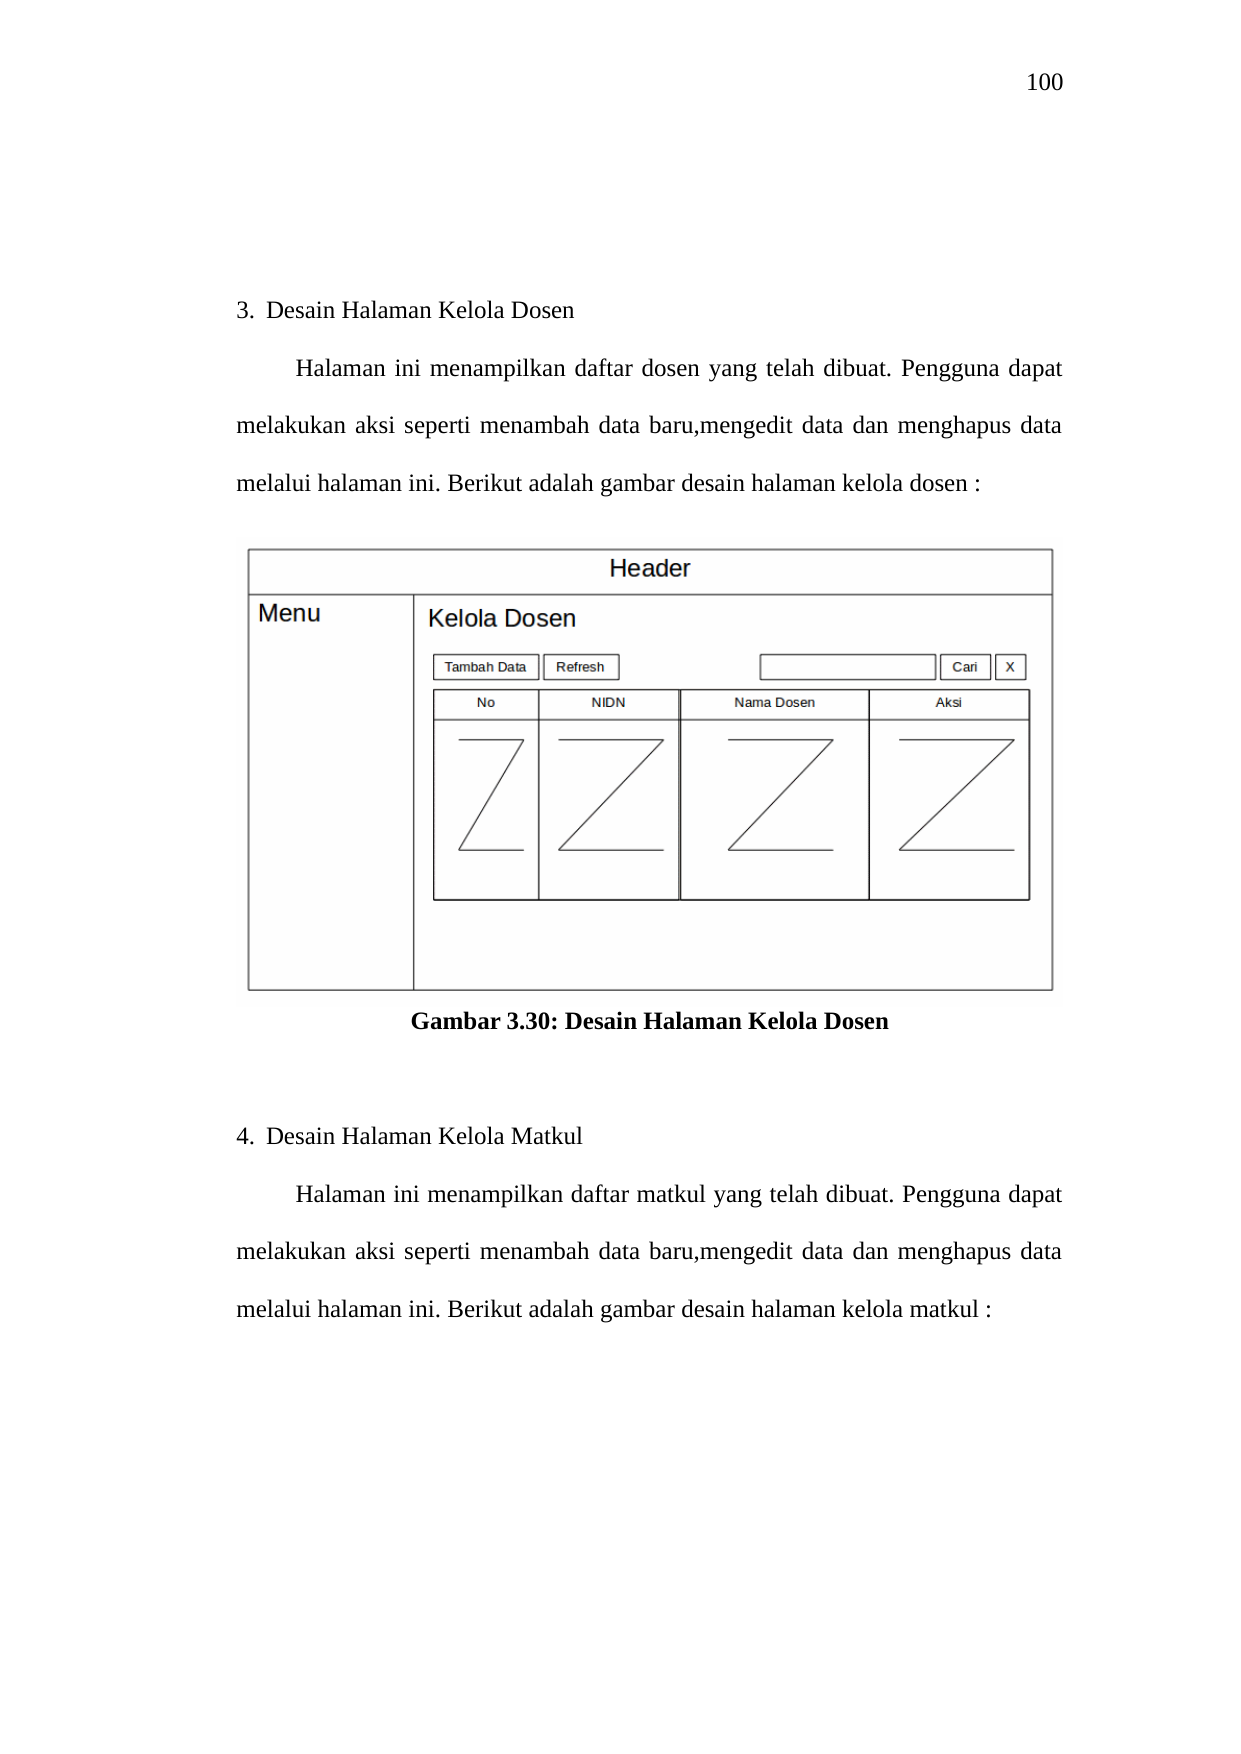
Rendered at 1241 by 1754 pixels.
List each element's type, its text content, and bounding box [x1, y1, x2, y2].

text Halaman ini menampilkan daftar matkul yang telah dibuat. Pengguna dapat melakukan aksi seperti menambah data baru,mengedit data dan menghapus data melalui halaman ini. Berikut adalah gambar desain halaman kelola matkul : [236, 1179, 1063, 1322]
text Halaman ini menampilkan daftar dosen yang telah dibuat. Pengguna dapat melakukan aksi seperti menambah data baru,mengedit data dan menghapus data melalui halaman ini. Berikut adalah gambar desain halaman kelola dosen : [236, 353, 1063, 497]
text Gambar 3.30: Desain Halaman Kelola Dosen [236, 1007, 1063, 1035]
list Desain Halaman Kelola Matkul [236, 1121, 1063, 1150]
picture [236, 537, 1064, 1007]
list Desain Halaman Kelola Dosen [236, 295, 1063, 324]
